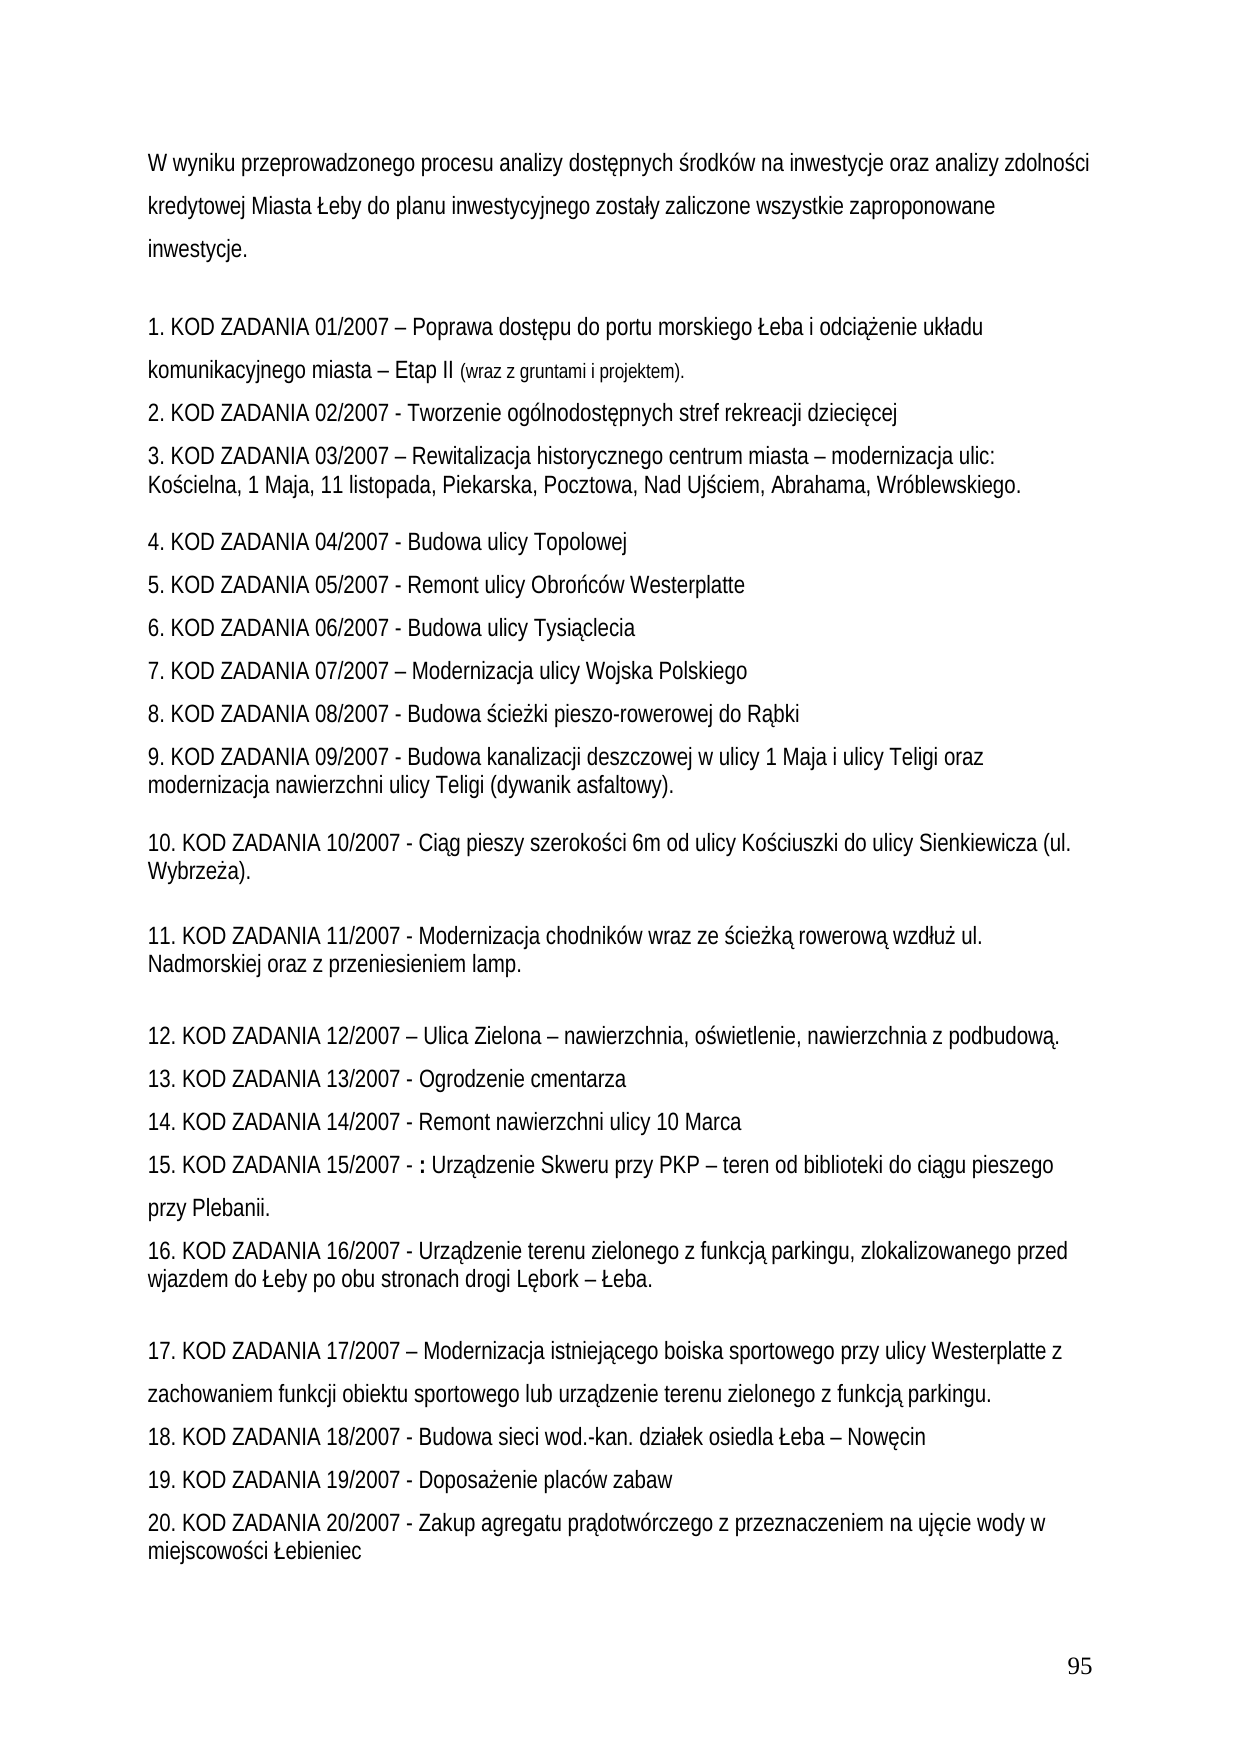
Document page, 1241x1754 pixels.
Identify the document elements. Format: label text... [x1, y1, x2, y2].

text 20. KOD ZADANIA 20/2007 - Zakup agregatu prądotwórczego z przeznaczeniem na ujęcie wody w miejscowości Łebieniec [148, 1507, 1092, 1565]
text 9. KOD ZADANIA 09/2007 - Budowa kanalizacji deszczowej w ulicy 1 Maja i ulicy Teligi oraz modernizacja nawierzchni ulicy Teligi (dywanik asfaltowy). [148, 742, 1092, 799]
text 2. KOD ZADANIA 02/2007 - Tworzenie ogólnodostępnych stref rekreacji dziecięcej [148, 398, 1092, 427]
text 17. KOD ZADANIA 17/2007 – Modernizacja istniejącego boiska sportowego przy ulicy Westerplatte z zachowaniem funkcji obiektu sportowego lub urządzenie terenu zielonego z funkcją parkingu. [148, 1336, 1092, 1407]
text 12. KOD ZADANIA 12/2007 – Ulica Zielona – nawierzchnia, oświetlenie, nawierzchnia z podbudową. [148, 1021, 1092, 1050]
text 15. KOD ZADANIA 15/2007 - : Urządzenie Skweru przy PKP – teren od biblioteki do ciągu pieszego przy Plebanii. [148, 1150, 1092, 1221]
text 8. KOD ZADANIA 08/2007 - Budowa ścieżki pieszo-rowerowej do Rąbki [148, 699, 1092, 727]
text 18. KOD ZADANIA 18/2007 - Budowa sieci wod.-kan. działek osiedla Łeba – Nowęcin [148, 1422, 1092, 1450]
text 16. KOD ZADANIA 16/2007 - Urządzenie terenu zielonego z funkcją parkingu, zlokalizowanego przed wjazdem do Łeby po obu stronach drogi Lębork – Łeba. [148, 1236, 1092, 1293]
text 6. KOD ZADANIA 06/2007 - Budowa ulicy Tysiąclecia [148, 613, 1092, 642]
text 7. KOD ZADANIA 07/2007 – Modernizacja ulicy Wojska Polskiego [148, 656, 1092, 684]
text 4. KOD ZADANIA 04/2007 - Budowa ulicy Topolowej [148, 527, 1092, 556]
text 11. KOD ZADANIA 11/2007 - Modernizacja chodników wraz ze ścieżką rowerową wzdłuż ul. Nadmorskiej oraz z przeniesieniem lamp. [148, 921, 1092, 978]
text 5. KOD ZADANIA 05/2007 - Remont ulicy Obrońców Westerplatte [148, 570, 1092, 599]
text 3. KOD ZADANIA 03/2007 – Rewitalizacja historycznego centrum miasta – modernizacja ulic: Kościelna, 1 Maja, 11 listopada, Piekarska, Pocztowa, Nad Ujściem, Abrahama, Wróblewskiego. [148, 441, 1092, 498]
text 1. KOD ZADANIA 01/2007 – Poprawa dostępu do portu morskiego Łeba i odciążenie układu komunikacyjnego miasta – Etap II (wraz z gruntami i projektem). [148, 312, 1092, 384]
text 19. KOD ZADANIA 19/2007 - Doposażenie placów zabaw [148, 1464, 1092, 1493]
text W wyniku przeprowadzonego procesu analizy dostępnych środków na inwestycje oraz analizy zdolności kredytowej Miasta Łeby do planu inwestycyjnego zostały zaliczone wszystkie zaproponowane inwestycje. [148, 148, 1092, 262]
text 13. KOD ZADANIA 13/2007 - Ogrodzenie cmentarza [148, 1064, 1092, 1093]
text 14. KOD ZADANIA 14/2007 - Remont nawierzchni ulicy 10 Marca [148, 1107, 1092, 1136]
text 10. KOD ZADANIA 10/2007 - Ciąg pieszy szerokości 6m od ulicy Kościuszki do ulicy Sienkiewicza (ul. Wybrzeża). [148, 828, 1092, 885]
